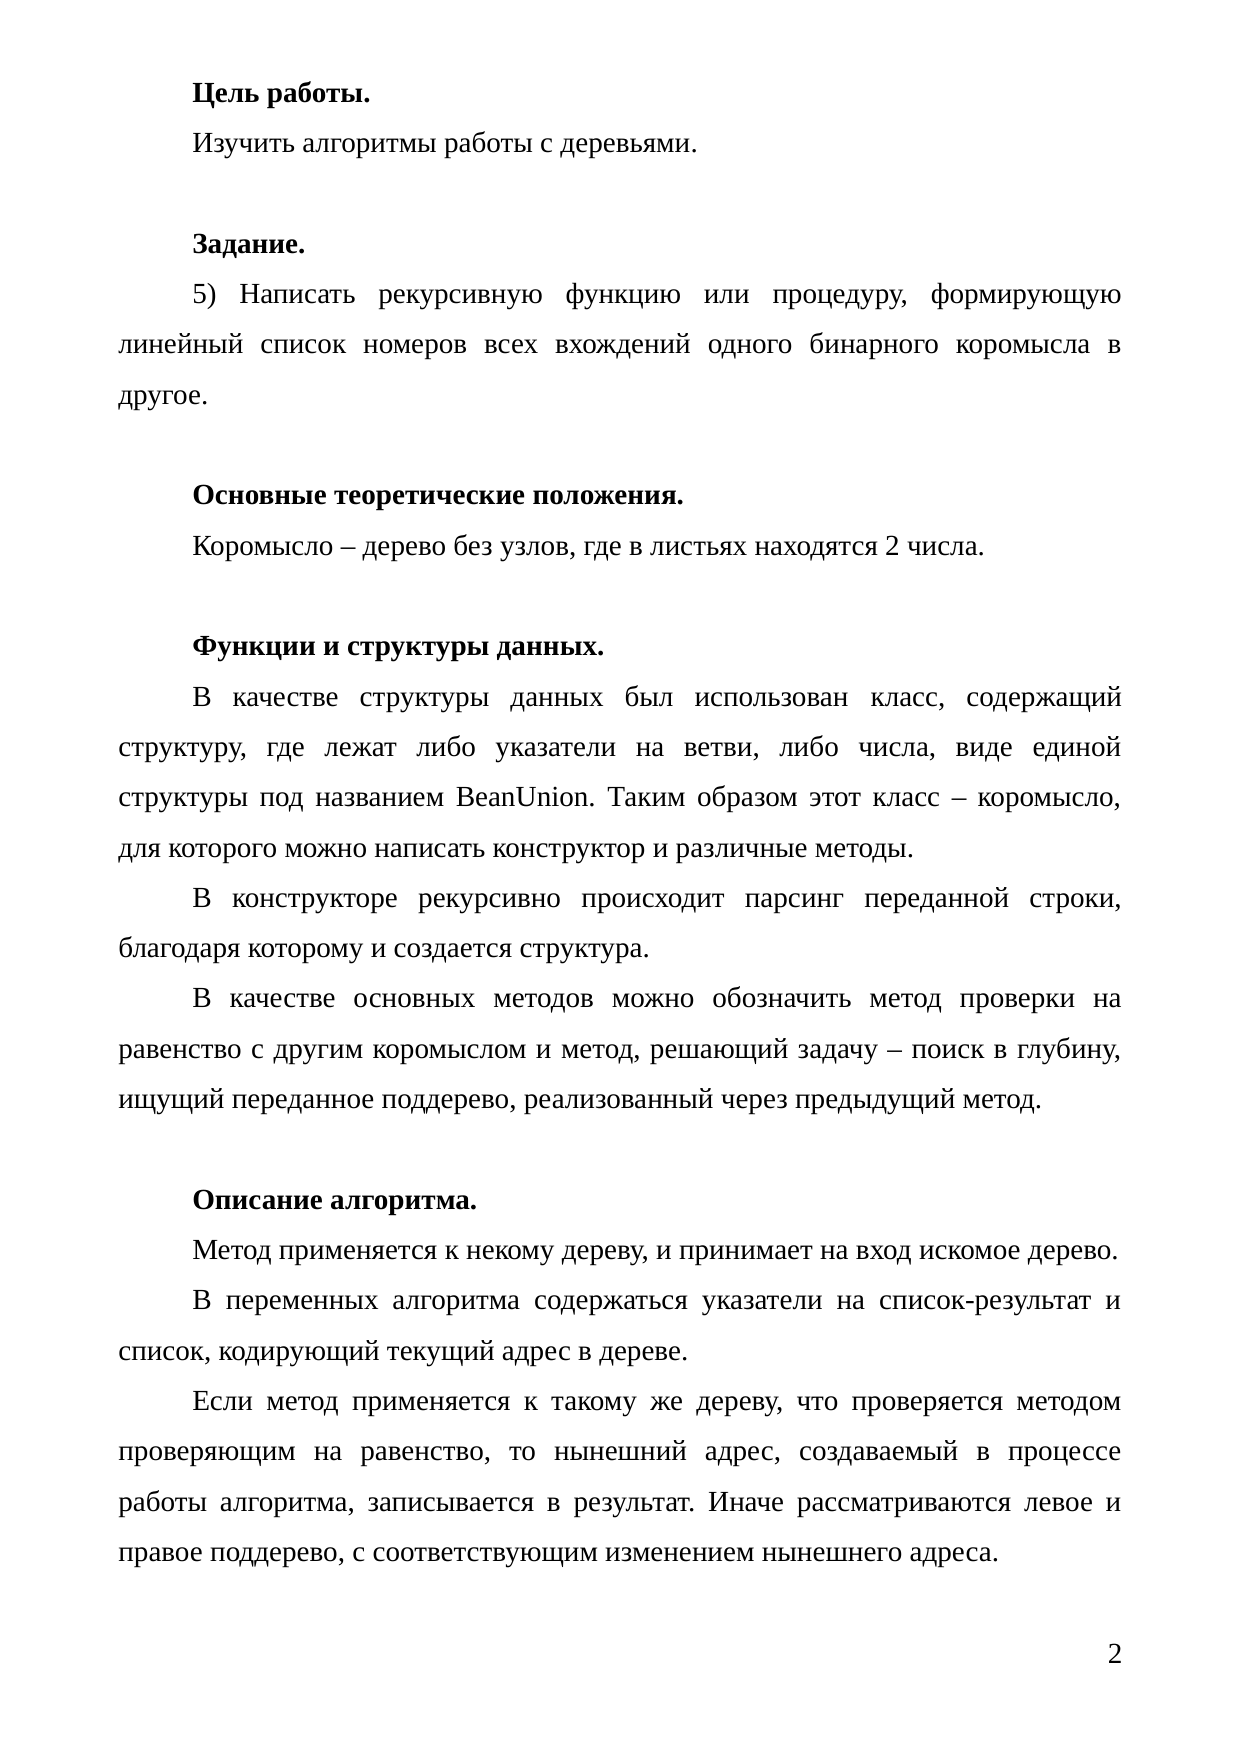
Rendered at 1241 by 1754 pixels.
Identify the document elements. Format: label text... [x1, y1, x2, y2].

subtitle Функции и структуры данных. [118, 628, 1122, 662]
text 5) Написать рекурсивную функцию или процедуру, формирующую линейный список номеров всех вхождений одного бинарного коромысла в другое. [118, 276, 1122, 410]
subtitle Основные теоретические положения. [118, 477, 1122, 511]
text Изучить алгоритмы работы с деревьями. [118, 125, 1122, 159]
text Если метод применяется к такому же дереву, что проверяется методом проверяющим на равенство, то нынешний адрес, создаваемый в процессе работы алгоритма, записывается в результат. Иначе рассматриваются левое и правое поддерево, с соответствующим изменением нынешнего адреса. [118, 1383, 1122, 1568]
subtitle Задание. [118, 226, 1122, 259]
text В качестве структуры данных был использован класс, содержащий структуру, где лежат либо указатели на ветви, либо числа, виде единой структуры под названием BeanUnion. Таким образом этот класс – коромысло, для которого можно написать конструктор и различные методы. [118, 679, 1122, 863]
text Описание алгоритма. [118, 1182, 1122, 1215]
text В конструкторе рекурсивно происходит парсинг переданной строки, благодаря которому и создается структура. [118, 880, 1122, 964]
text Коромысло – дерево без узлов, где в листьях находятся 2 числа. [118, 528, 1122, 561]
subtitle Цель работы. [118, 75, 1122, 108]
text В переменных алгоритма содержаться указатели на список-результат и список, кодирующий текущий адрес в дереве. [118, 1282, 1122, 1366]
text В качестве основных методов можно обозначить метод проверки на равенство с другим коромыслом и метод, решающий задачу – поиск в глубину, ищущий переданное поддерево, реализованный через предыдущий метод. [118, 981, 1122, 1115]
text Метод применяется к некому дереву, и принимает на вход искомое дерево. [118, 1232, 1122, 1266]
